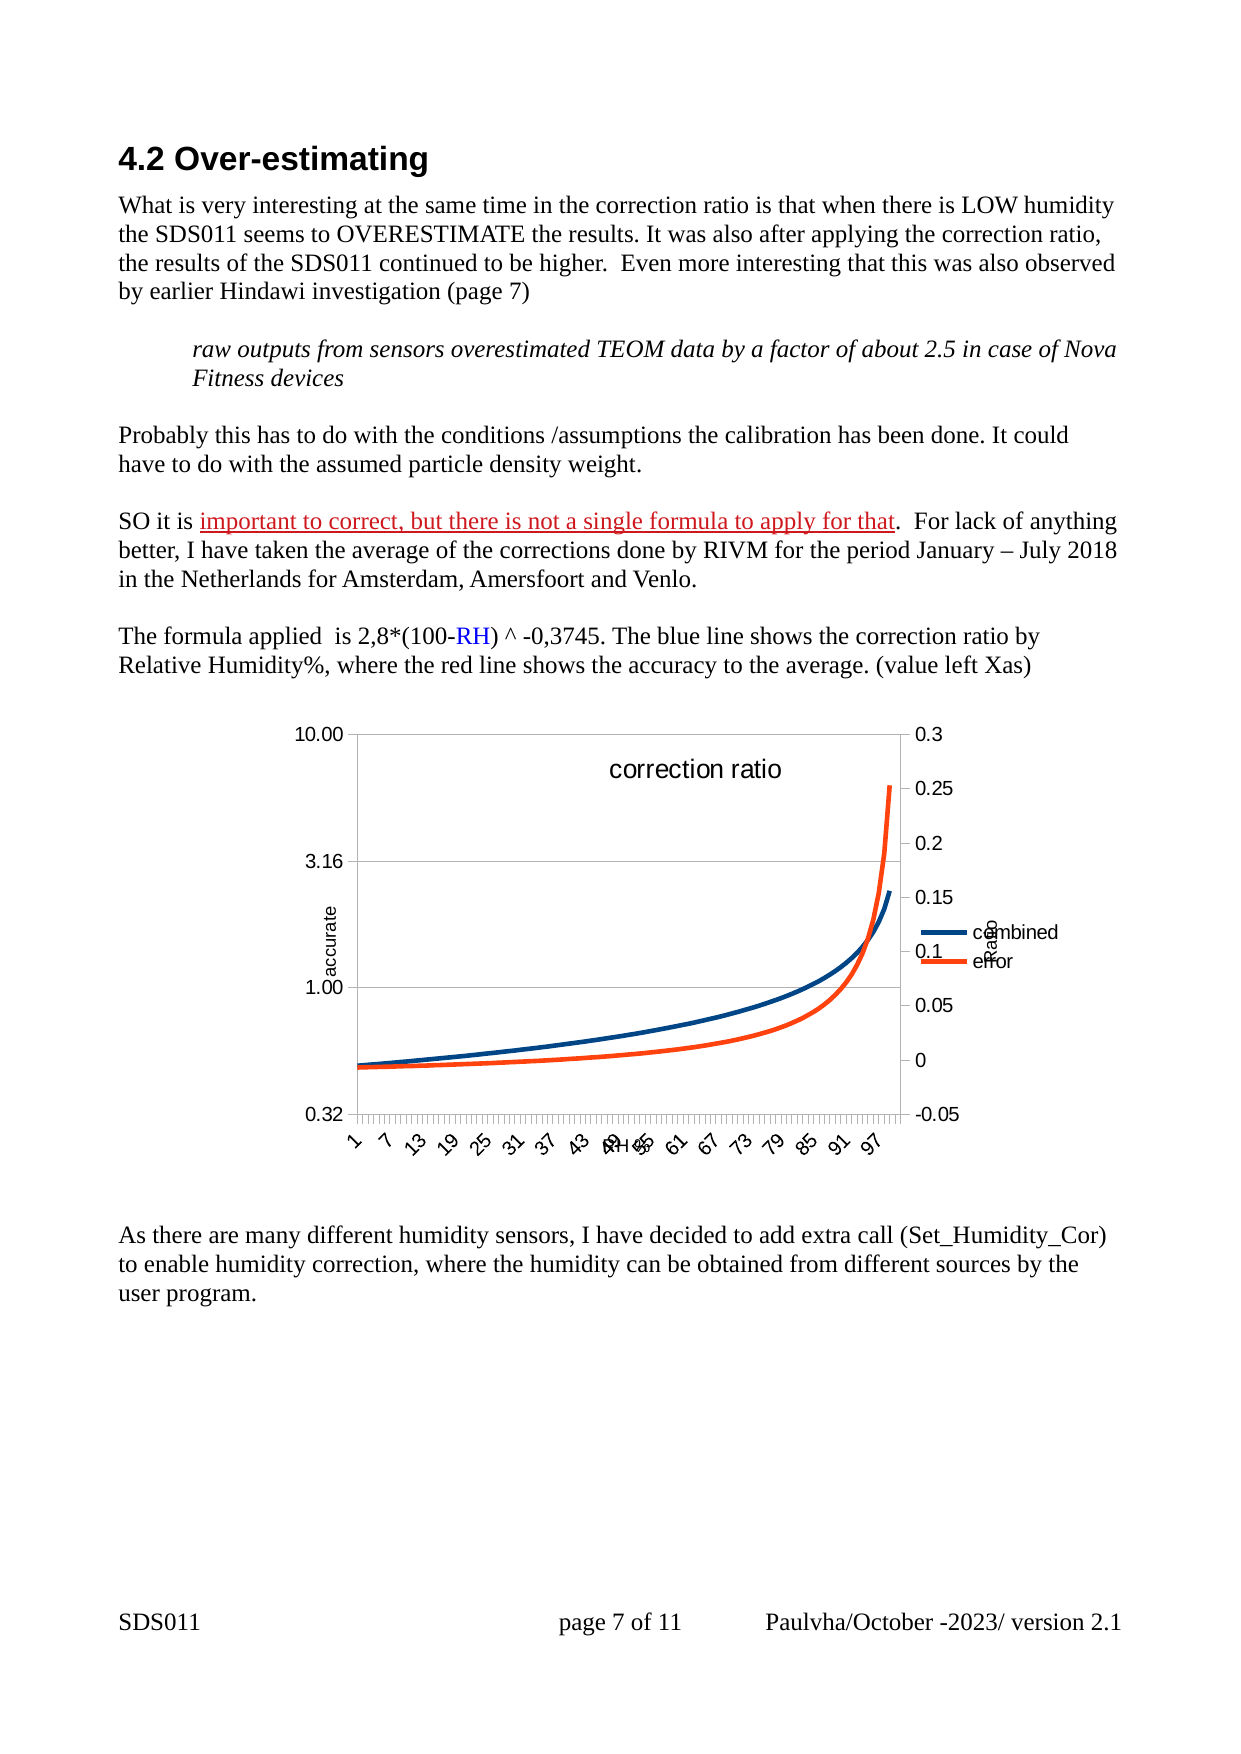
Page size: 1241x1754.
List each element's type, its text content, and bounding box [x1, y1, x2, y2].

text SO it is important to correct, but there is not a single formula to apply for that. For lack of anything better, I have taken the average of the corrections done by RIVM for the period January – July 2018 in the Netherlands for Amsterdam, Amersfoort and Venlo. [118, 506, 1122, 593]
text As there are many different humidity sensors, I have decided to add extra call (Set_Humidity_Cor) to enable humidity correction, where the humidity can be obtained from different sources by the user program. [118, 1220, 1122, 1307]
text Probably this has to do with the conditions /assumptions the calibration has been done. It could have to do with the assumed particle density weight. [118, 420, 1122, 478]
text The formula applied is 2,8*(100-RH) ^ -0,3745. The blue line shows the correction ratio by Relative Humidity%, where the red line shows the accuracy to the average. (value left Xas) [118, 621, 1122, 679]
text raw outputs from sensors overestimated TEOM data by a factor of about 2.5 in case of Nova Fitness devices [192, 334, 1122, 391]
subtitle 4.2 Over-estimating [118, 139, 1122, 178]
text What is very interesting at the same time in the correction ratio is that when there is LOW humidity the SDS011 seems to OVERESTIMATE the results. It was also after applying the correction ratio, the results of the SDS011 continued to be higher. Even more interesting that this was also observed by earlier Hindawi investigation (page 7) [118, 190, 1122, 305]
